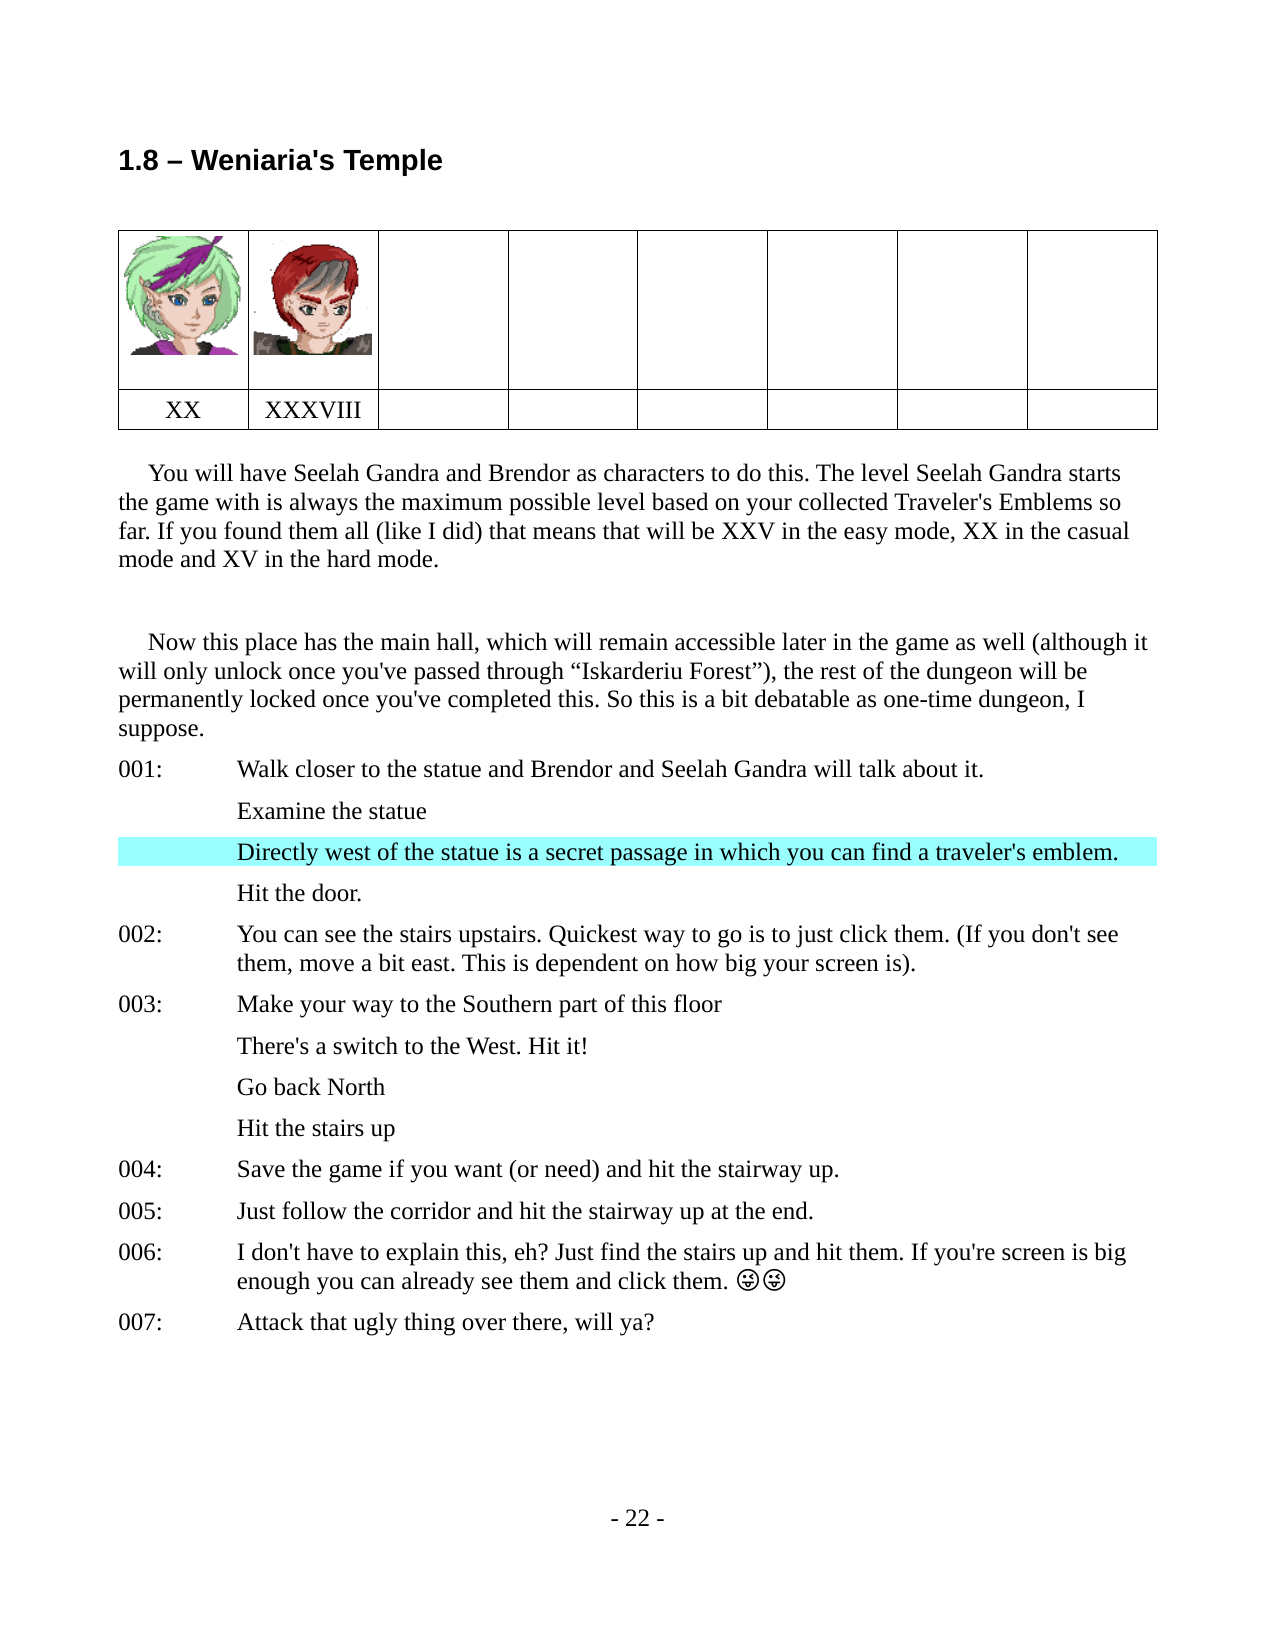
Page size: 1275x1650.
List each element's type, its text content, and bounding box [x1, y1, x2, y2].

text 003: Make your way to the Southern part of this floor [118, 989, 1157, 1018]
table_cell [638, 390, 767, 429]
text Examine the statue [118, 796, 1157, 824]
text 004: Save the game if you want (or need) and hit the stairway up. [118, 1154, 1157, 1183]
text Directly west of the statue is a secret passage in which you can find a traveler's emblem. [118, 837, 1157, 866]
picture [123, 236, 243, 355]
table_header [1028, 231, 1157, 389]
text 002: You can see the stairs upstairs. Quickest way to go is to just click them. (If you don't see them, move a bit east. This is dependent on how big your screen is). [118, 919, 1157, 977]
table_header [119, 355, 248, 389]
table_header [379, 231, 508, 389]
text Go back North [118, 1072, 1157, 1101]
text 007: Attack that ugly thing over there, will ya? [118, 1307, 1157, 1336]
text There's a switch to the West. Hit it! [118, 1031, 1157, 1059]
table_header [768, 231, 897, 389]
text Hit the door. [118, 878, 1157, 907]
text Now this place has the main hall, which will remain accessible later in the game as well (although it will only unlock once you've passed through “Iskarderiu Forest”), the rest of the dungeon will be permanently locked once you've completed this. So this is a bit debatable as one-time dungeon, I suppose. [118, 627, 1157, 742]
table_header [638, 231, 767, 389]
table_header [509, 231, 637, 389]
table_header [249, 231, 378, 354]
picture [253, 236, 372, 355]
table_cell XXXVIII [249, 390, 378, 429]
text You will have Seelah Gandra and Brendor as characters to do this. The level Seelah Gandra starts the game with is always the maximum possible level based on your collected Traveler's Emblems so far. If you found them all (like I did) that means that will be XXV in the easy mode, XX in the casual mode and XV in the hard mode. [118, 458, 1157, 573]
text 006: I don't have to explain this, eh? Just find the stairs up and hit them. If you're screen is big enough you can already see them and click them. 😜😜 [118, 1237, 1157, 1294]
table_cell XX [119, 390, 248, 429]
table_header [119, 231, 248, 354]
table_header [249, 355, 378, 389]
table_header [898, 231, 1027, 389]
text 005: Just follow the corridor and hit the stairway up at the end. [118, 1196, 1157, 1224]
text 001: Walk closer to the statue and Brendor and Seelah Gandra will talk about it. [118, 754, 1157, 783]
table_cell [1028, 390, 1157, 429]
table_cell [768, 390, 897, 429]
table_cell [898, 390, 1027, 429]
table_cell [509, 390, 637, 429]
subtitle 1.8 – Weniaria's Temple [118, 143, 1157, 177]
table_cell [379, 390, 508, 429]
text Hit the stairs up [118, 1113, 1157, 1142]
